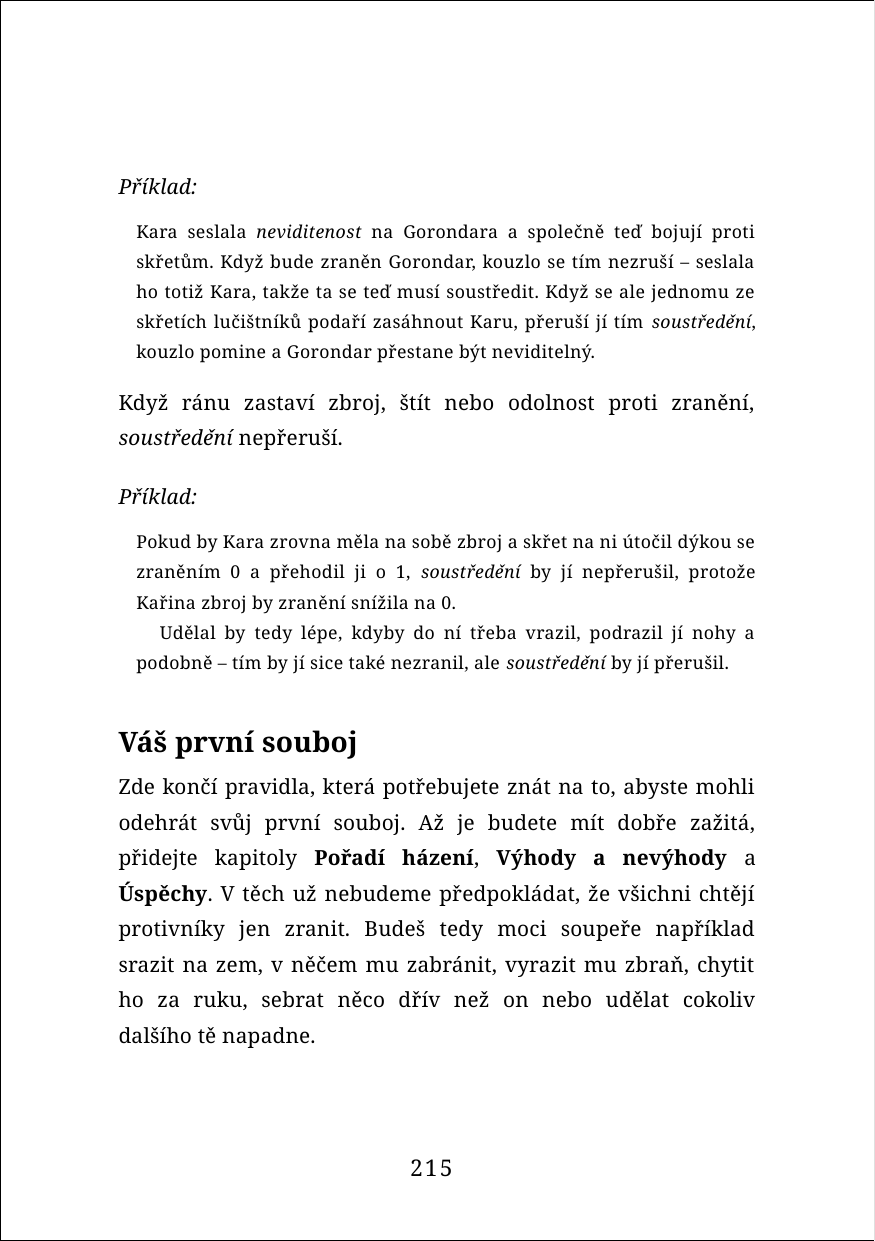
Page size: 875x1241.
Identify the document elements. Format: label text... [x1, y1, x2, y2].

text Pokud by Kara zrovna měla na sobě zbroj a skřet na ni útočil dýkou se zraněním 0 a přehodil ji o 1, soustředění by jí nepřerušil, protože Kařina zbroj by zranění snížila na 0. Udělal by tedy lépe, kdyby do ní třeba vrazil, podrazil jí nohy a podobně – tím by jí sice také nezranil, ale soustředění by jí přerušil. [136, 530, 756, 675]
text Kara seslala neviditenost na Gorondara a společně teď bojují proti skřetům. Když bude zraněn Gorondar, kouzlo se tím nezruší – seslala ho totiž Kara, takže ta se teď musí soustředit. Když se ale jednomu ze skřetích lučištníků podaří zasáhnout Karu, přeruší jí tím soustředění, kouzlo pomine a Gorondar přestane být neviditelný. [136, 219, 756, 364]
subtitle Váš první souboj [118, 722, 756, 761]
text Když ránu zastaví zbroj, štít nebo odolnost proti zranění, soustředění nepřeruší. [118, 388, 756, 452]
text Zde končí pravidla, která potřebujete znát na to, abyste mohli odehrát svůj první souboj. Až je budete mít dobře zažitá, přidejte kapitoly Pořadí házení, Výhody a nevýhody a Úspěchy. V těch už nebudeme předpokládat, že všichni chtějí protivníky jen zranit. Budeš tedy moci soupeře například srazit na zem, v něčem mu zabránit, vyrazit mu zbraň, chytit ho za ruku, sebrat něco dřív než on nebo udělat cokoliv dalšího tě napadne. [118, 772, 756, 1049]
text Příklad: [118, 482, 756, 511]
text Příklad: [118, 172, 756, 200]
